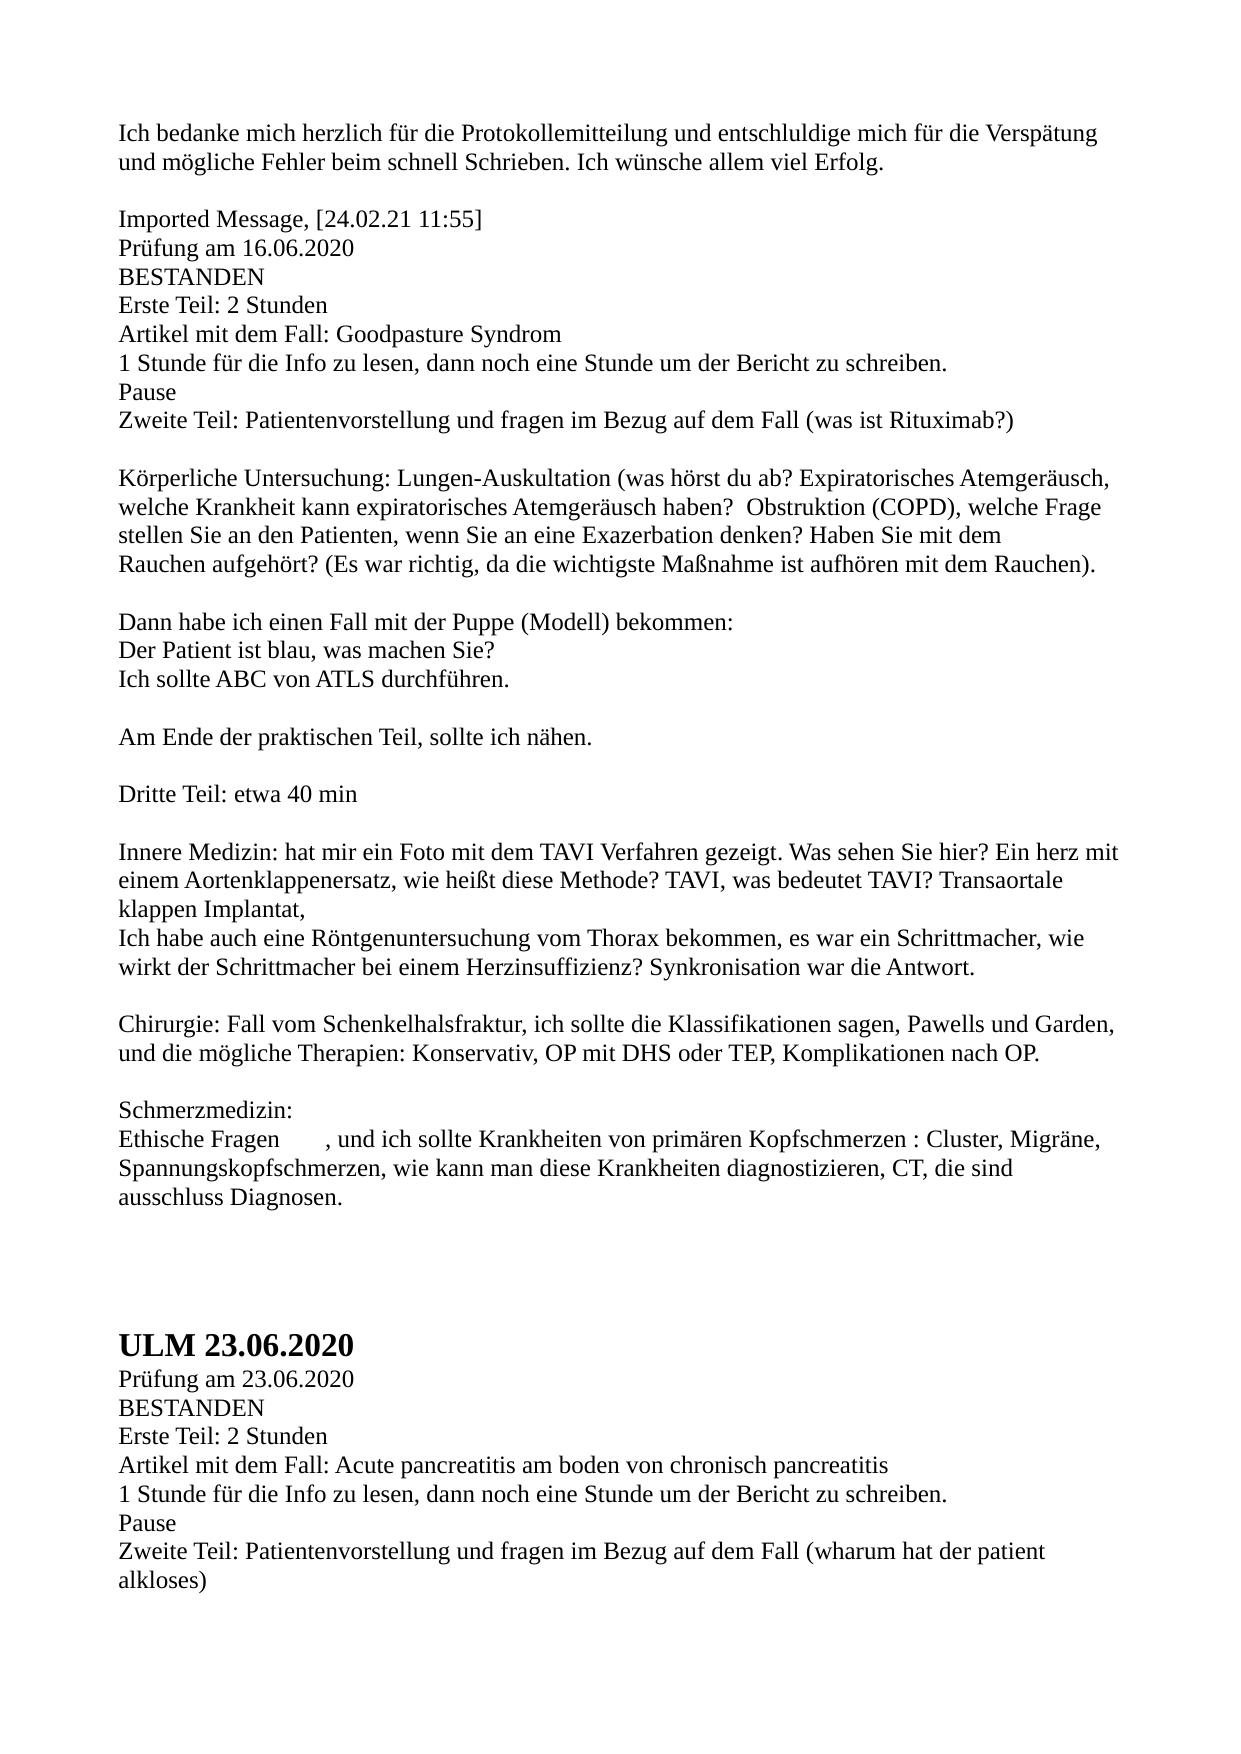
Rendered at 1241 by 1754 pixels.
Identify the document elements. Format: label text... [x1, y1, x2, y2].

text Dritte Teil: etwa 40 min [118, 779, 1122, 808]
text Zweite Teil: Patientenvorstellung und fragen im Bezug auf dem Fall (was ist Rituximab?) [118, 406, 1122, 434]
text Ich habe auch eine Röntgenuntersuchung vom Thorax bekommen, es war ein Schrittmacher, wie wirkt der Schrittmacher bei einem Herzinsuffizienz? Synkronisation war die Antwort. [118, 923, 1122, 981]
text Artikel mit dem Fall: Goodpasture Syndrom [118, 319, 1122, 348]
text Innere Medizin: hat mir ein Foto mit dem TAVI Verfahren gezeigt. Was sehen Sie hier? Ein herz mit einem Aortenklappenersatz, wie heißt diese Methode? TAVI, was bedeutet TAVI? Transaortale klappen Implantat, [118, 837, 1122, 923]
text Prüfung am 16.06.2020 [118, 233, 1122, 262]
text Erste Teil: 2 Stunden [118, 1421, 1122, 1450]
text Pause [118, 377, 1122, 406]
text Der Patient ist blau, was machen Sie? [118, 636, 1122, 664]
text Dann habe ich einen Fall mit der Puppe (Modell) bekommen: [118, 607, 1122, 636]
text Chirurgie: Fall vom Schenkelhalsfraktur, ich sollte die Klassifikationen sagen, Pawells und Garden, und die mögliche Therapien: Konservativ, OP mit DHS oder TEP, Komplikationen nach OP. [118, 1009, 1122, 1067]
text Zweite Teil: Patientenvorstellung und fragen im Bezug auf dem Fall (wharum hat der patient alkloses) [118, 1536, 1122, 1594]
text Körperliche Untersuchung: Lungen-Auskultation (was hörst du ab? Expiratorisches Atemgeräusch, welche Krankheit kann expiratorisches Atemgeräusch haben? Obstruktion (COPD), welche Frage stellen Sie an den Patienten, wenn Sie an eine Exazerbation denken? Haben Sie mit dem [118, 463, 1122, 549]
text Pause [118, 1508, 1122, 1536]
text Rauchen aufgehört? (Es war richtig, da die wichtigste Maßnahme ist aufhören mit dem Rauchen). [118, 549, 1122, 578]
text 1 Stunde für die Info zu lesen, dann noch eine Stunde um der Bericht zu schreiben. [118, 1479, 1122, 1508]
text ULM 23.06.2020 [118, 1326, 1122, 1364]
text Ethische Fragen 🥱🙄, und ich sollte Krankheiten von primären Kopfschmerzen : Cluster, Migräne, Spannungskopfschmerzen, wie kann man diese Krankheiten diagnostizieren, CT, die sind ausschluss Diagnosen. [118, 1124, 1122, 1211]
text BESTANDEN [118, 262, 1122, 291]
text Schmerzmedizin: [118, 1096, 1122, 1124]
text Erste Teil: 2 Stunden [118, 291, 1122, 319]
text Ich bedanke mich herzlich für die Protokollemitteilung und entschluldige mich für die Verspätung und mögliche Fehler beim schnell Schrieben. Ich wünsche allem viel Erfolg. [118, 118, 1122, 176]
text Am Ende der praktischen Teil, sollte ich nähen. [118, 722, 1122, 751]
text Prüfung am 23.06.2020 [118, 1364, 1122, 1393]
text Artikel mit dem Fall: Acute pancreatitis am boden von chronisch pancreatitis [118, 1450, 1122, 1479]
text 1 Stunde für die Info zu lesen, dann noch eine Stunde um der Bericht zu schreiben. [118, 348, 1122, 377]
text Ich sollte ABC von ATLS durchführen. [118, 664, 1122, 693]
text BESTANDEN [118, 1393, 1122, 1421]
text Imported Message, [24.02.21 11:55] [118, 204, 1122, 233]
